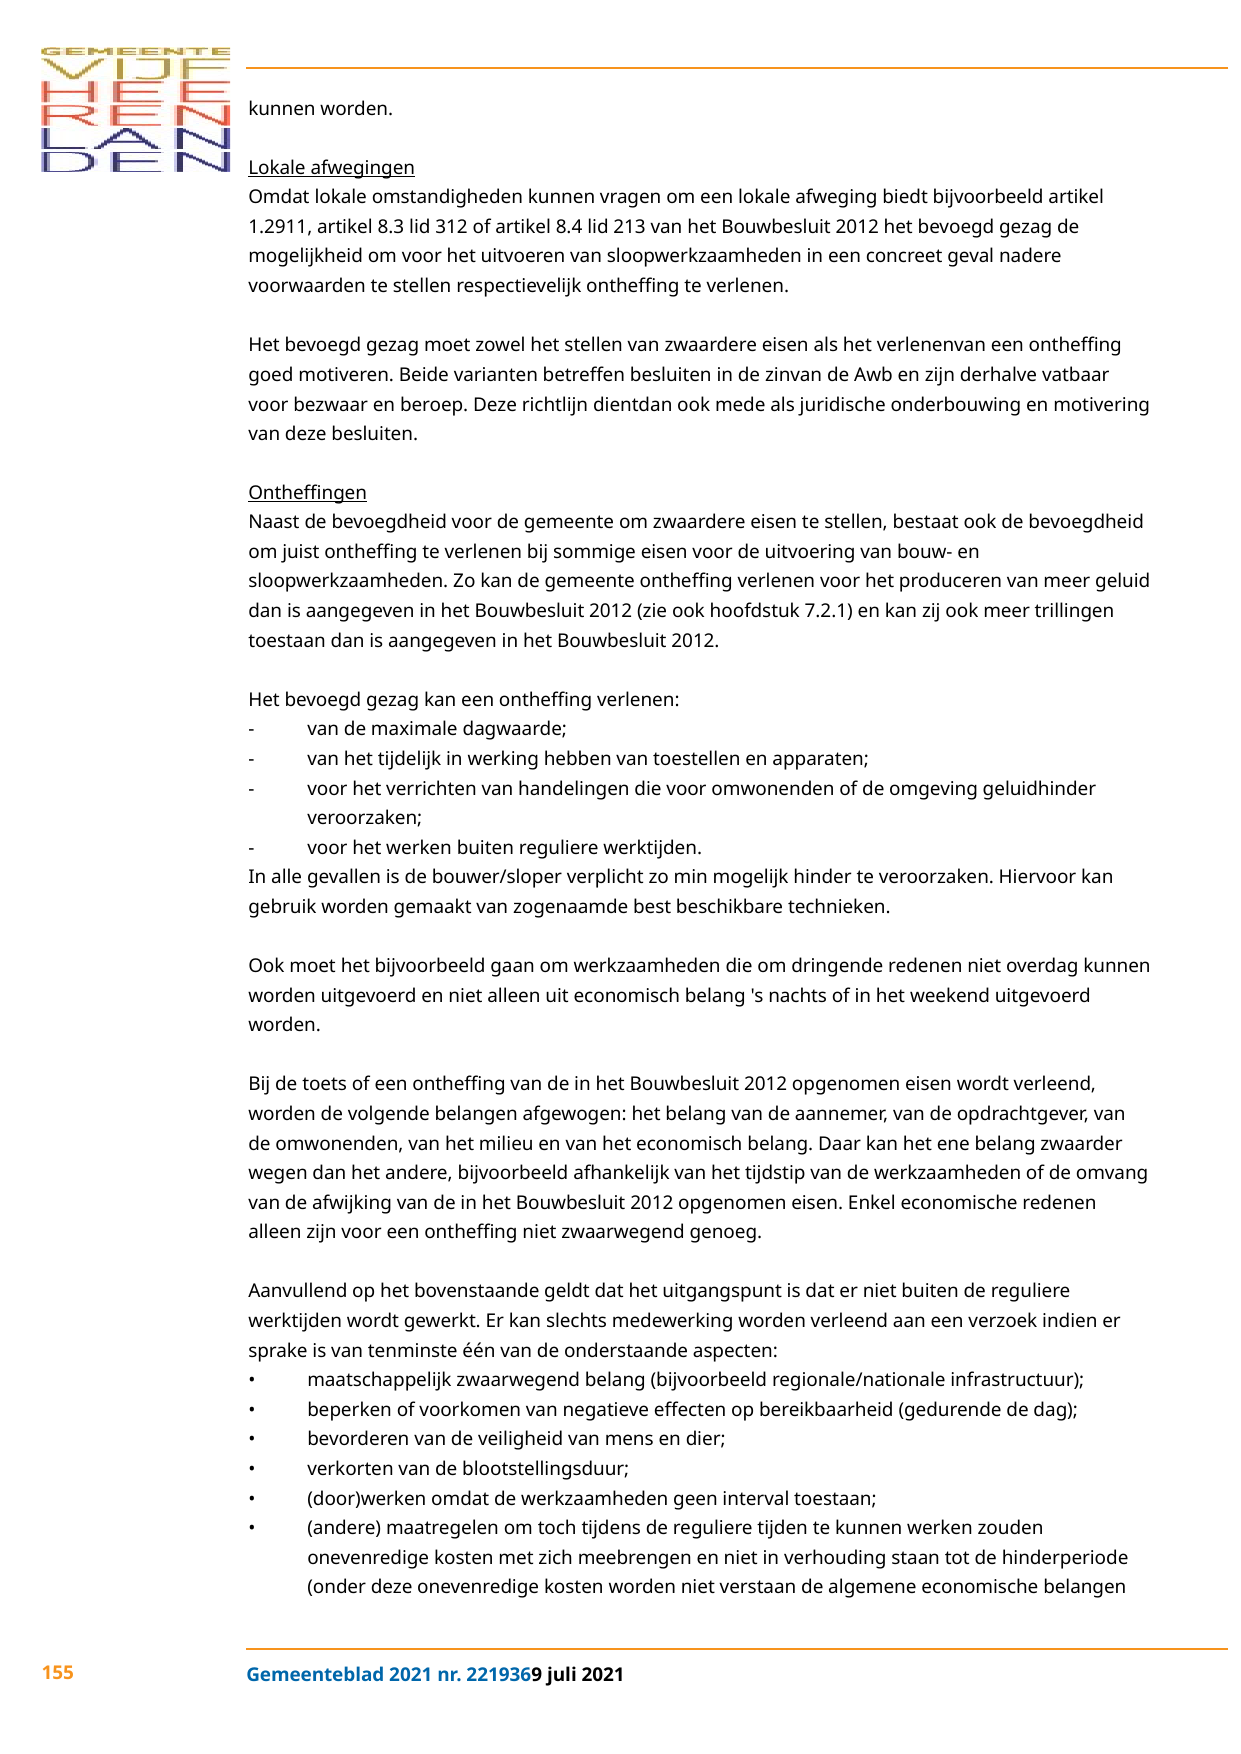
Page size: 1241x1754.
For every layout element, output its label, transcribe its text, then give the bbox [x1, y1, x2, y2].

text Naast de bevoegdheid voor de gemeente om zwaardere eisen te stellen, bestaat ook de bevoegdheid om juist ontheffing te verlenen bij sommige eisen voor de uitvoering van bouw- en sloopwerkzaamheden. Zo kan de gemeente ontheffing verlenen voor het produceren van meer geluid dan is aangegeven in het Bouwbesluit 2012 (zie ook hoofdstuk 7.2.1) en kan zij ook meer trillingen toestaan dan is aangegeven in het Bouwbesluit 2012. [248, 508, 1152, 652]
text Lokale afwegingen [248, 154, 1152, 180]
list verkorten van de blootstellingsduur; [248, 1455, 1152, 1481]
text Omdat lokale omstandigheden kunnen vragen om een lokale afweging biedt bijvoorbeeld artikel 1.2911, artikel 8.3 lid 312 of artikel 8.4 lid 213 van het Bouwbesluit 2012 het bevoegd gezag de mogelijkheid om voor het uitvoeren van sloopwerkzaamheden in een concreet geval nadere voorwaarden te stellen respectievelijk ontheffing te verlenen. [248, 183, 1152, 298]
list bevorderen van de veiligheid van mens en dier; [248, 1426, 1152, 1451]
list beperken of voorkomen van negatieve effecten op bereikbaarheid (gedurende de dag); [248, 1396, 1152, 1422]
table_header Het bevoegd gezag moet zowel het stellen van zwaardere eisen als het verlenenvan een ontheffing goed motiveren. Beide varianten betreffen besluiten in de zinvan de Awb en zijn derhalve vatbaar voor bezwaar en beroep. Deze richtlijn dientdan ook mede als juridische onderbouwing en motivering van deze besluiten. [248, 332, 1152, 446]
list voor het verrichten van handelingen die voor omwonenden of de omgeving geluidhinder veroorzaken; [248, 775, 1152, 830]
list van het tijdelijk in werking hebben van toestellen en apparaten; [248, 745, 1152, 771]
list (door)werken omdat de werkzaamheden geen interval toestaan; [248, 1485, 1152, 1510]
text Aanvullend op het bovenstaande geldt dat het uitgangspunt is dat er niet buiten de reguliere werktijden wordt gewerkt. Er kan slechts medewerking worden verleend aan een verzoek indien er sprake is van tenminste één van de onderstaande aspecten: [248, 1278, 1152, 1362]
text kunnen worden. [248, 95, 1152, 121]
text Het bevoegd gezag kan een ontheffing verlenen: [248, 686, 1152, 712]
text Ook moet het bijvoorbeeld gaan om werkzaamheden die om dringende redenen niet overdag kunnen worden uitgevoerd en niet alleen uit economisch belang 's nachts of in het weekend uitgevoerd worden. [248, 952, 1152, 1037]
picture [41, 47, 231, 172]
list van de maximale dagwaarde; [248, 716, 1152, 741]
text In alle gevallen is de bouwer/sloper verplicht zo min mogelijk hinder te veroorzaken. Hiervoor kan gebruik worden gemaakt van zogenaamde best beschikbare technieken. [248, 863, 1152, 919]
list (andere) maatregelen om toch tijdens de reguliere tijden te kunnen werken zouden onevenredige kosten met zich meebrengen en niet in verhouding staan tot de hinderperiode (onder deze onevenredige kosten worden niet verstaan de algemene economische belangen [248, 1514, 1152, 1599]
list maatschappelijk zwaarwegend belang (bijvoorbeeld regionale/nationale infrastructuur); [248, 1366, 1152, 1392]
text Bij de toets of een ontheffing van de in het Bouwbesluit 2012 opgenomen eisen wordt verleend, worden de volgende belangen afgewogen: het belang van de aannemer, van de opdrachtgever, van de omwonenden, van het milieu en van het economisch belang. Daar kan het ene belang zwaarder wegen dan het andere, bijvoorbeeld afhankelijk van het tijdstip van de werkzaamheden of de omvang van de afwijking van de in het Bouwbesluit 2012 opgenomen eisen. Enkel economische redenen alleen zijn voor een ontheffing niet zwaarwegend genoeg. [248, 1071, 1152, 1244]
text Ontheffingen [248, 479, 1152, 504]
list voor het werken buiten reguliere werktijden. [248, 834, 1152, 859]
